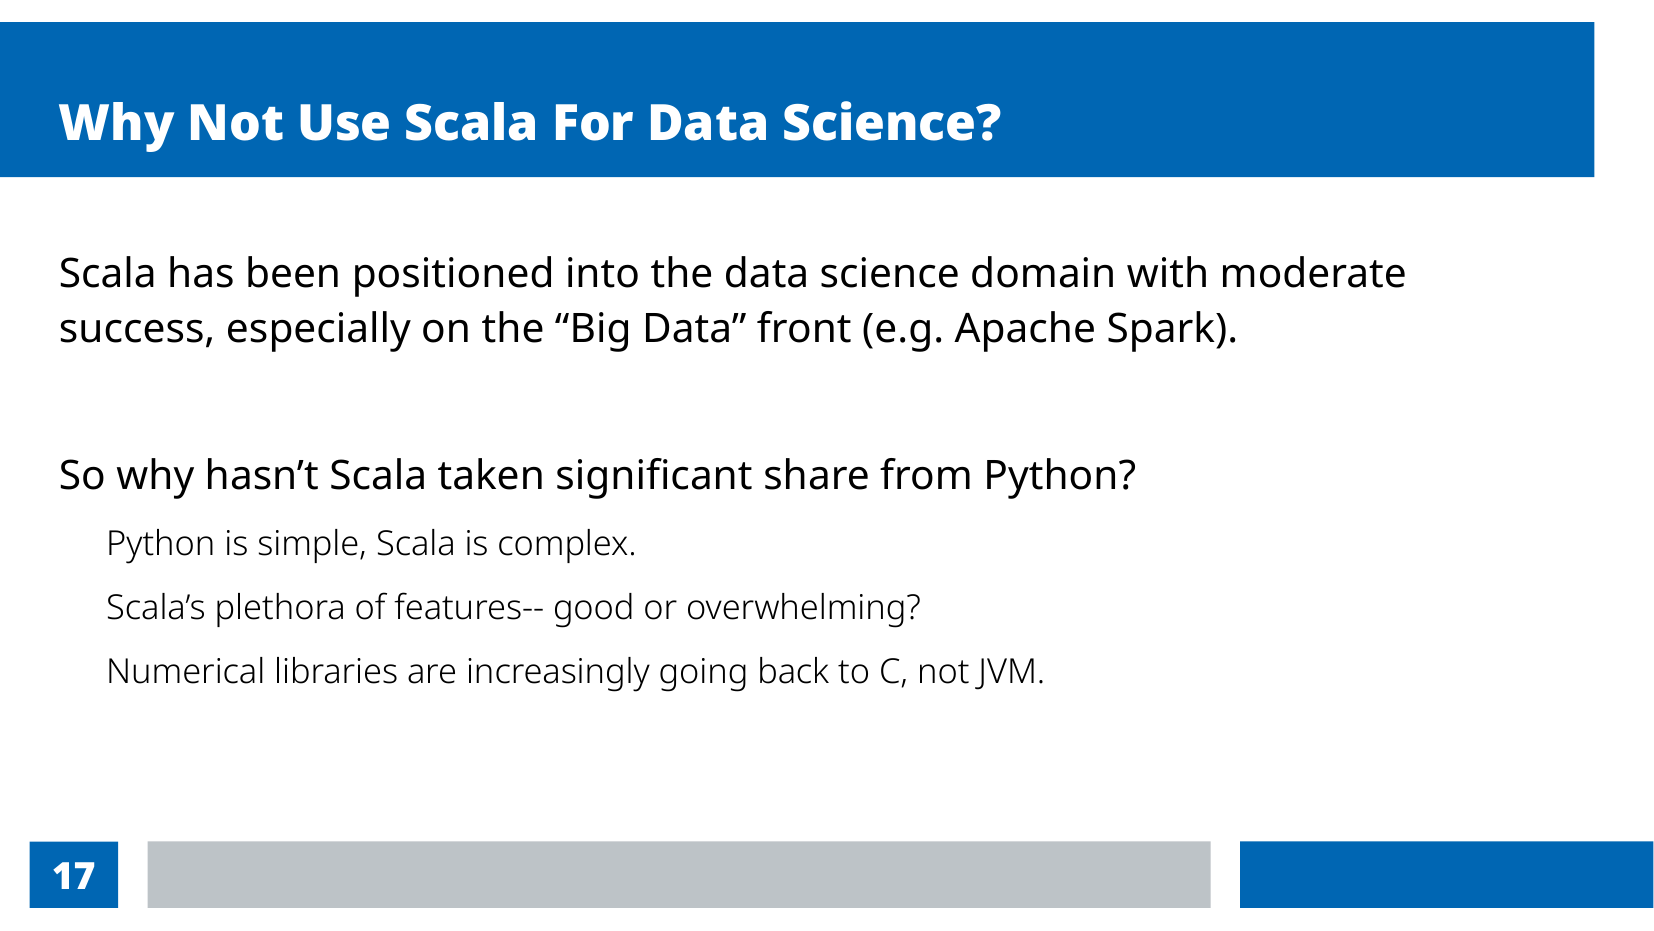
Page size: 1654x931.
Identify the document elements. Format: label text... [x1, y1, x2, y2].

list Scala has been positioned into the data science domain with moderate success, especially on the “Big Data” front (e.g. Apache Spark). So why hasn’t Scala taken significant share from Python? Python is simple, Scala is complex. Scala’s plethora of features-- good or overwhelming? Numerical libraries are increasingly going back to C, not JVM. [59, 243, 1565, 820]
title Why Not Use Scala For Data Science? [59, 44, 1595, 156]
